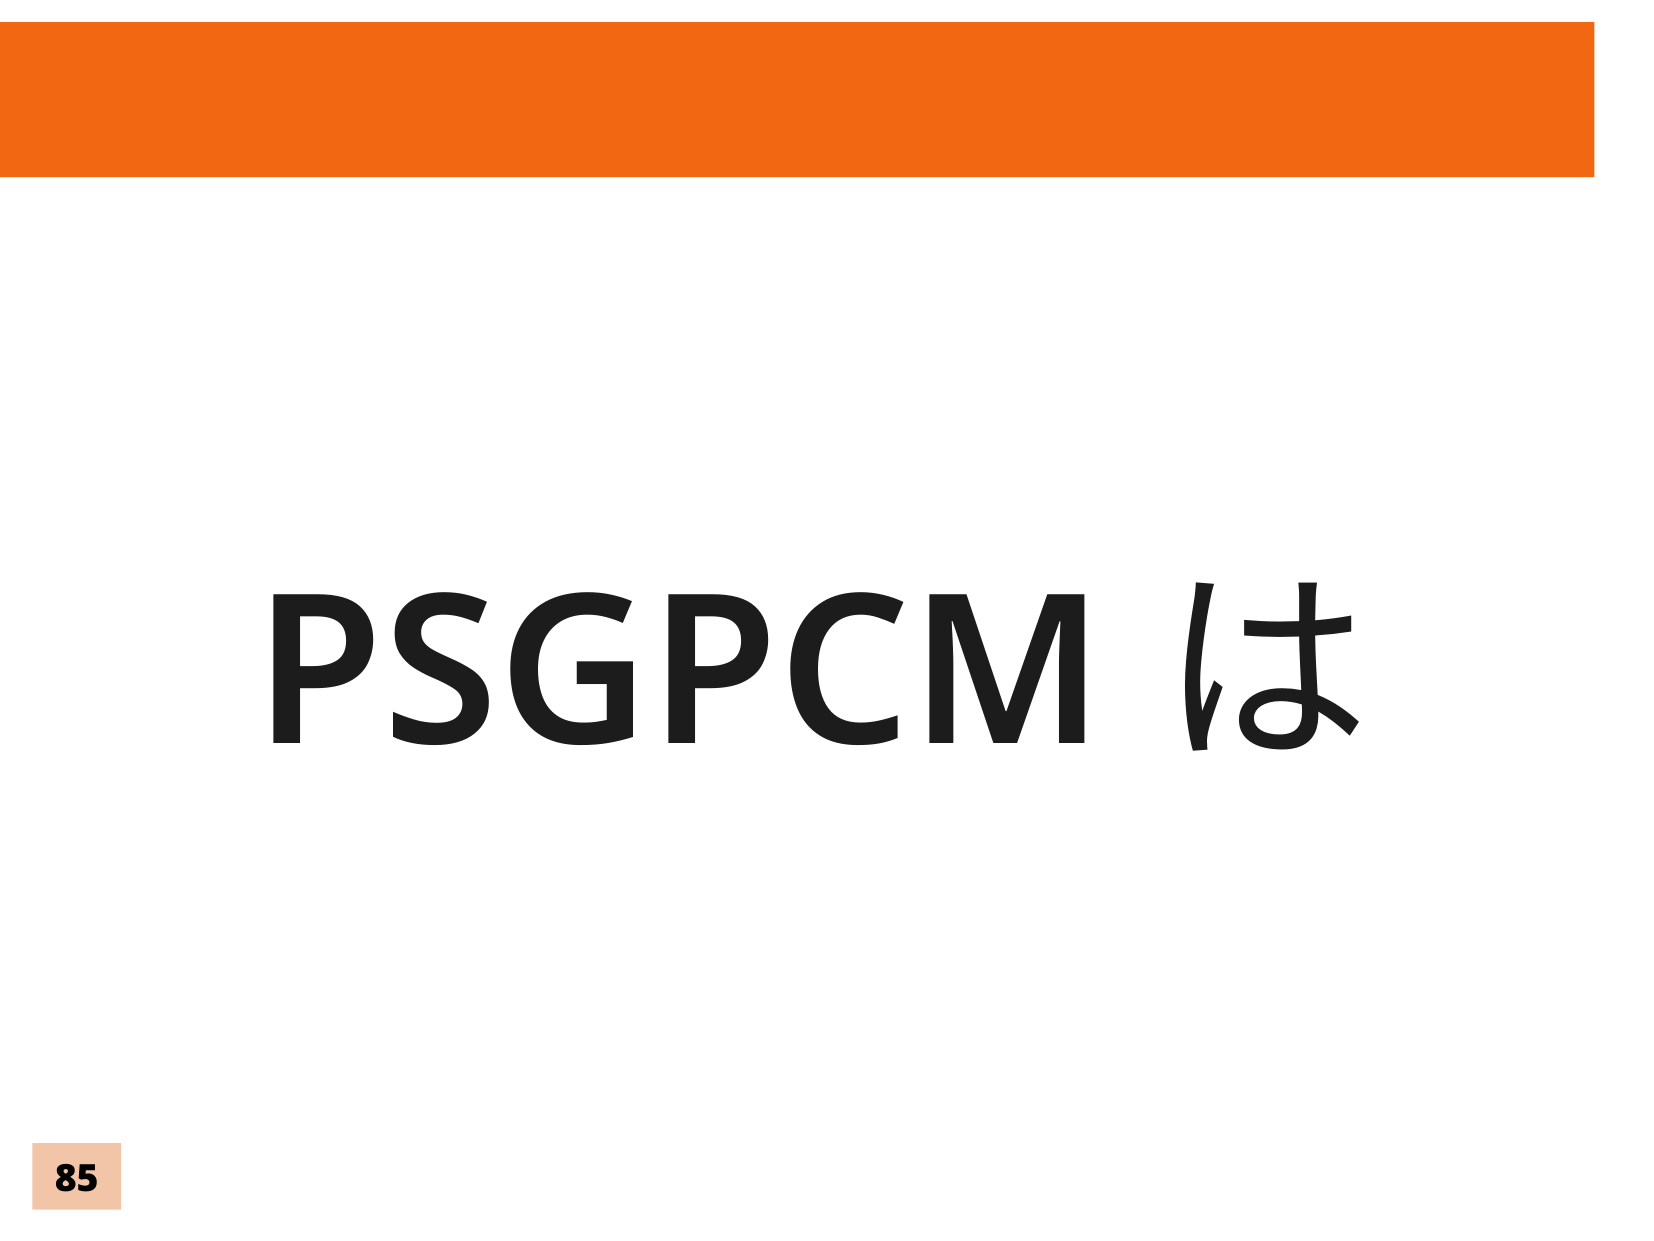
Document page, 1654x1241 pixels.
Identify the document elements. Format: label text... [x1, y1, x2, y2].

list PSGPCMは [59, 201, 1565, 1105]
